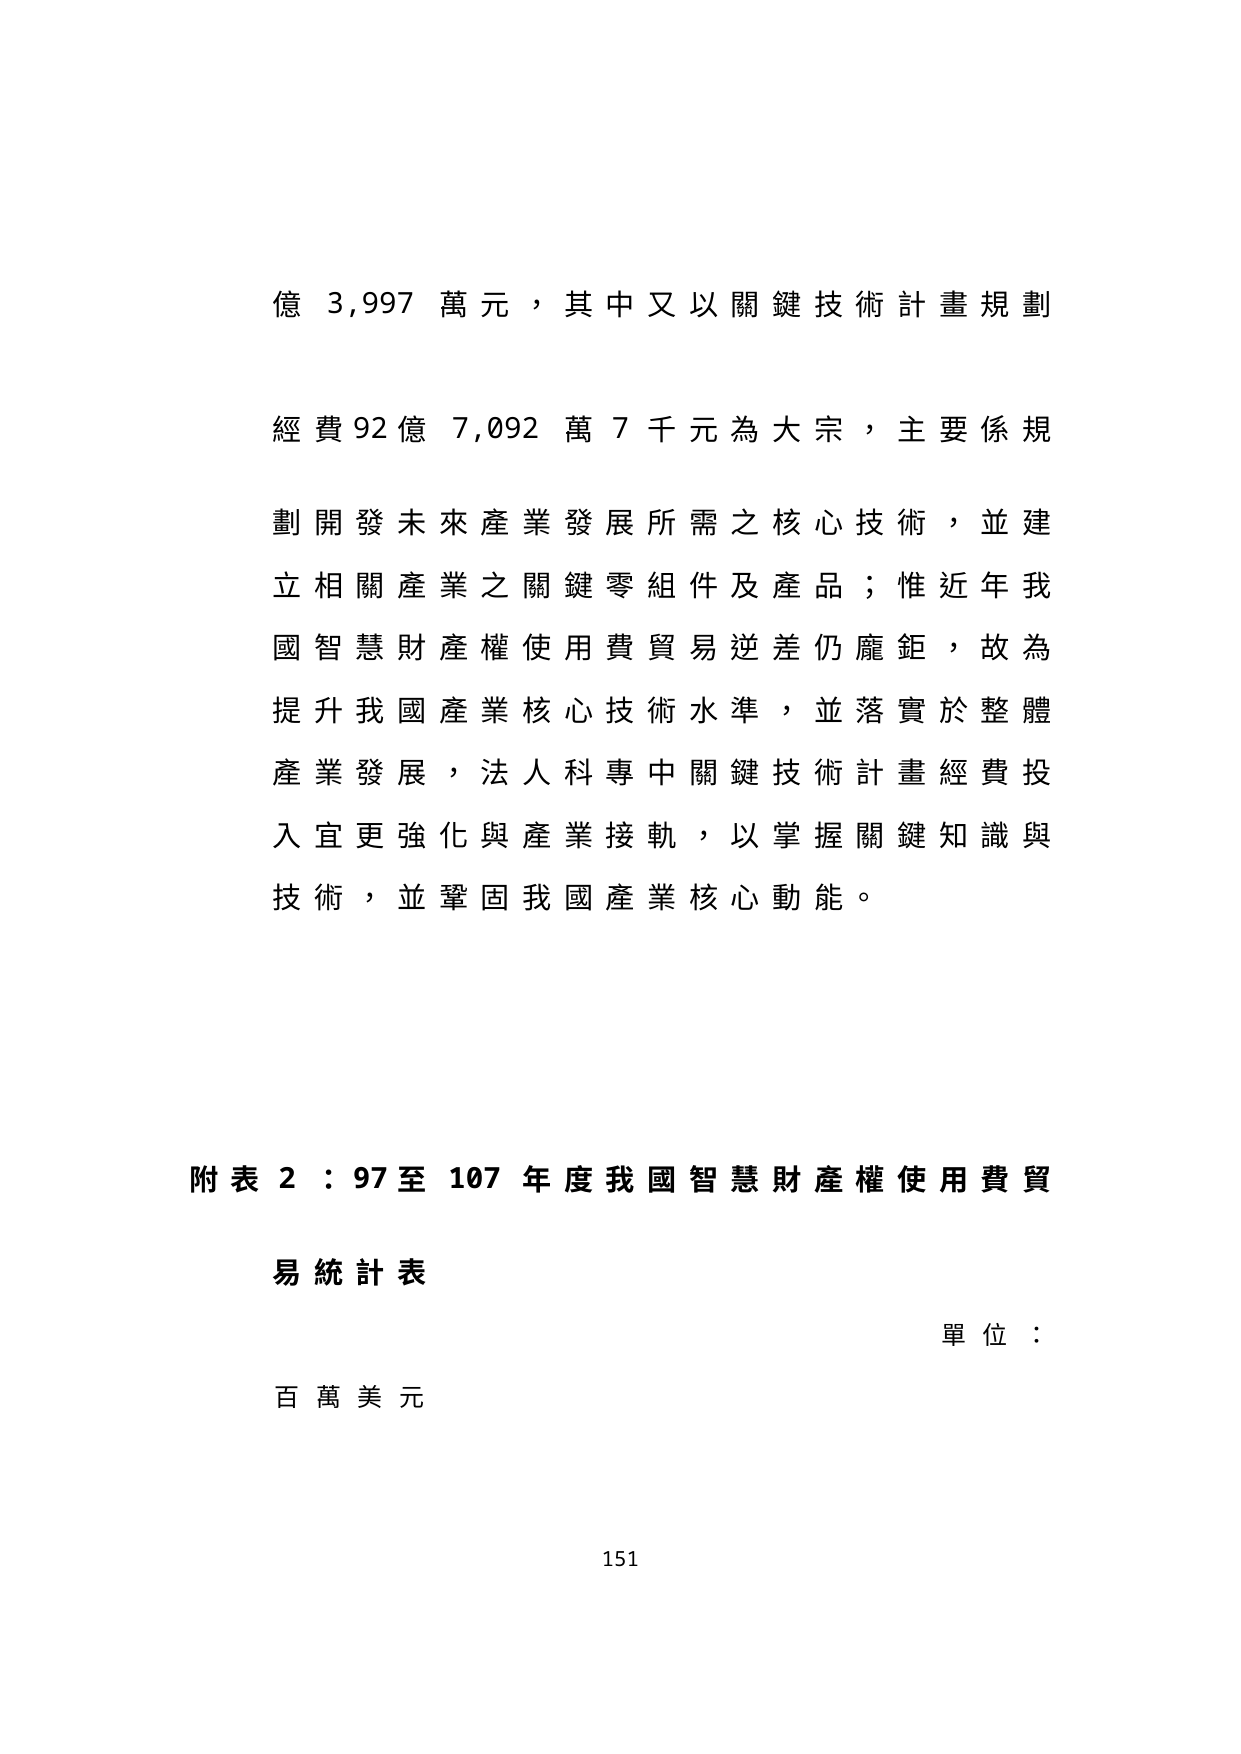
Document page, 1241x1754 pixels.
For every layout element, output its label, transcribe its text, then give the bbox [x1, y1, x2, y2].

text 億3,997萬元，其中又以關鍵技術計畫規劃經費92億7,092萬7千元為大宗，主要係規劃開發未來產業發展所需之核心技術，並建立相關產業之關鍵零組件及產品；惟近年我國智慧財產權使用費貿易逆差仍龐鉅，故為提升我國產業核心技術水準，並落實於整體產業發展，法人科專中關鍵技術計畫經費投入宜更強化與產業接軌，以掌握關鍵知識與技術，並鞏固我國產業核心動能。 [242, 229, 1058, 917]
text 附表2：97至107年度我國智慧財產權使用費貿易統計表 [183, 1104, 1058, 1292]
text 單位：百萬美元 [232, 1292, 1058, 1417]
